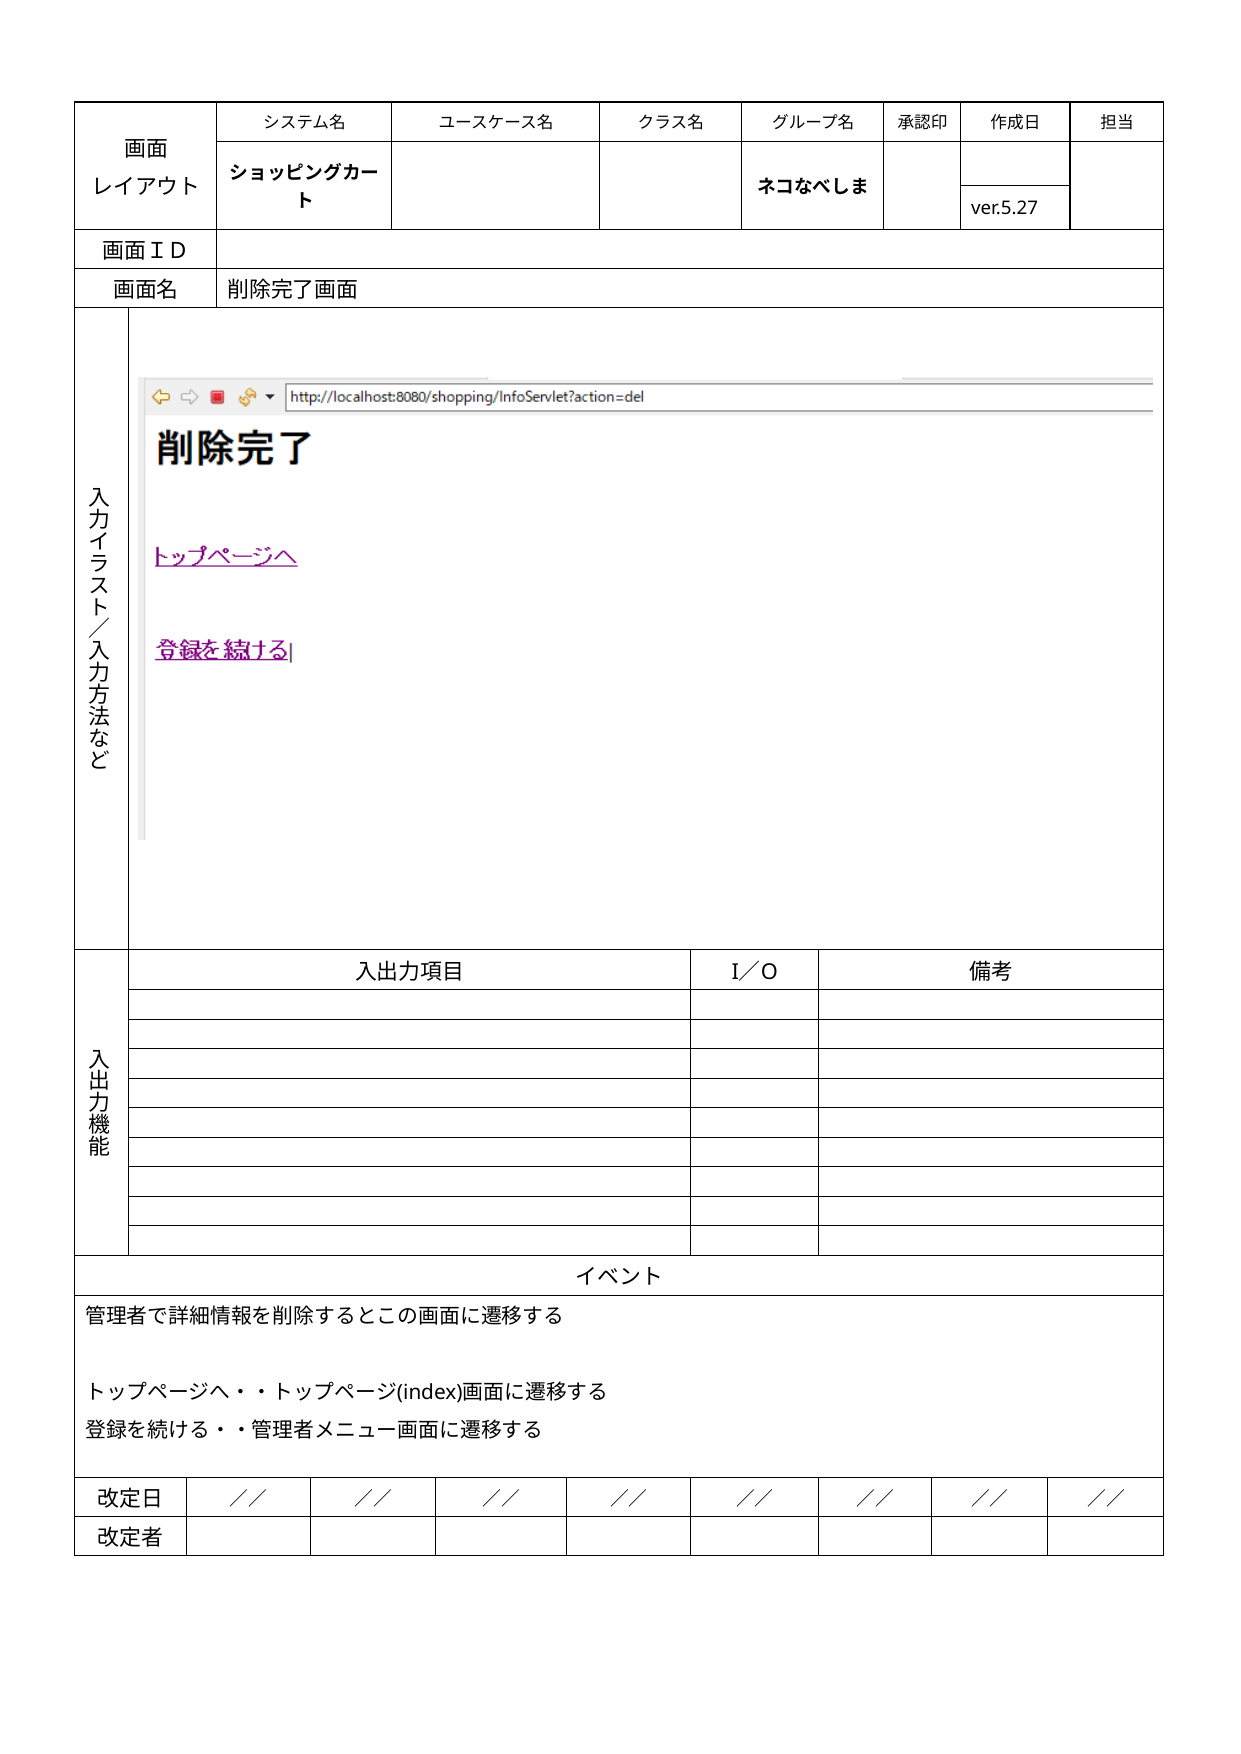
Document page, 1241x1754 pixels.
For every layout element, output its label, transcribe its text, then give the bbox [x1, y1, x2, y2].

table_header ユースケース名 [392, 103, 599, 141]
table_cell [217, 230, 1163, 268]
table_cell 備考 [819, 950, 1163, 989]
table_cell [1071, 142, 1163, 229]
table_cell [691, 1517, 818, 1555]
table_cell [311, 1517, 435, 1555]
table_header クラス名 [600, 103, 741, 141]
table_cell I／O [691, 950, 818, 989]
table_header 承認印 [884, 103, 960, 141]
table_cell [1048, 1517, 1163, 1555]
table_cell [961, 142, 1069, 185]
table_header 担当 [1071, 103, 1163, 141]
table_cell [691, 990, 818, 1019]
table_cell [819, 1138, 1163, 1166]
table_cell [932, 1517, 1047, 1555]
table_cell [819, 1167, 1163, 1196]
table_cell [691, 1049, 818, 1078]
table_cell [129, 1138, 690, 1166]
table_cell [691, 1138, 818, 1166]
table_cell ／／ [311, 1478, 435, 1516]
table_cell ／／ [567, 1478, 690, 1516]
table_cell [436, 1517, 566, 1555]
table_cell [129, 1049, 690, 1078]
table_cell [884, 142, 960, 229]
table_cell [691, 1197, 818, 1225]
table_cell イベント [75, 1256, 1163, 1294]
table_cell ／／ [691, 1478, 818, 1516]
table_cell 管理者で詳細情報を削除するとこの画面に遷移する トップページへ・・トップページ(index)画面に遷移する 登録を続ける・・管理者メニュー画面に遷移する [75, 1296, 1163, 1477]
table_header 作成日 [961, 103, 1069, 141]
table_cell [392, 142, 599, 229]
table_cell 入力イラスト／入力方法など [75, 308, 128, 949]
table_cell 画面ＩＤ [75, 230, 216, 268]
table_header システム名 [217, 103, 391, 141]
table_cell 入出力機能 [75, 950, 128, 1255]
table_cell 改定者 [75, 1517, 186, 1555]
table_cell 画面名 [75, 269, 216, 307]
table_cell ／／ [436, 1478, 566, 1516]
table_cell [819, 1108, 1163, 1137]
table_cell [129, 1079, 690, 1107]
table_cell [129, 990, 690, 1019]
table_header 画面 レイアウト [75, 103, 216, 229]
table_cell ショッピングカート [217, 142, 391, 229]
picture [138, 377, 1153, 840]
table_cell ／／ [187, 1478, 310, 1516]
table_cell [819, 1226, 1163, 1255]
table_cell [567, 1517, 690, 1555]
table_cell [819, 1049, 1163, 1078]
table_cell [819, 990, 1163, 1019]
table_cell [819, 1079, 1163, 1107]
table_cell ／／ [1048, 1478, 1163, 1516]
table_cell [819, 1197, 1163, 1225]
table_cell ／／ [932, 1478, 1047, 1516]
table_cell ／／ [819, 1478, 931, 1516]
table_header グループ名 [742, 103, 883, 141]
table_cell [129, 1226, 690, 1255]
table_cell [129, 1020, 690, 1048]
table_cell 入出力項目 [129, 950, 690, 989]
table_cell [819, 1517, 931, 1555]
table_cell [691, 1167, 818, 1196]
table_cell [129, 308, 1163, 949]
table_cell [691, 1108, 818, 1137]
table_cell [129, 1197, 690, 1225]
table_cell [691, 1226, 818, 1255]
table_cell ネコなべしま [742, 142, 883, 229]
table_cell [187, 1517, 310, 1555]
table_cell [819, 1020, 1163, 1048]
table_cell ver.5.27 [961, 186, 1069, 229]
table_cell [600, 142, 741, 229]
table_cell 改定日 [75, 1478, 186, 1516]
table_cell [129, 1108, 690, 1137]
table_cell 削除完了画面 [217, 269, 1163, 307]
table_cell [691, 1079, 818, 1107]
table_cell [691, 1020, 818, 1048]
table_cell [129, 1167, 690, 1196]
